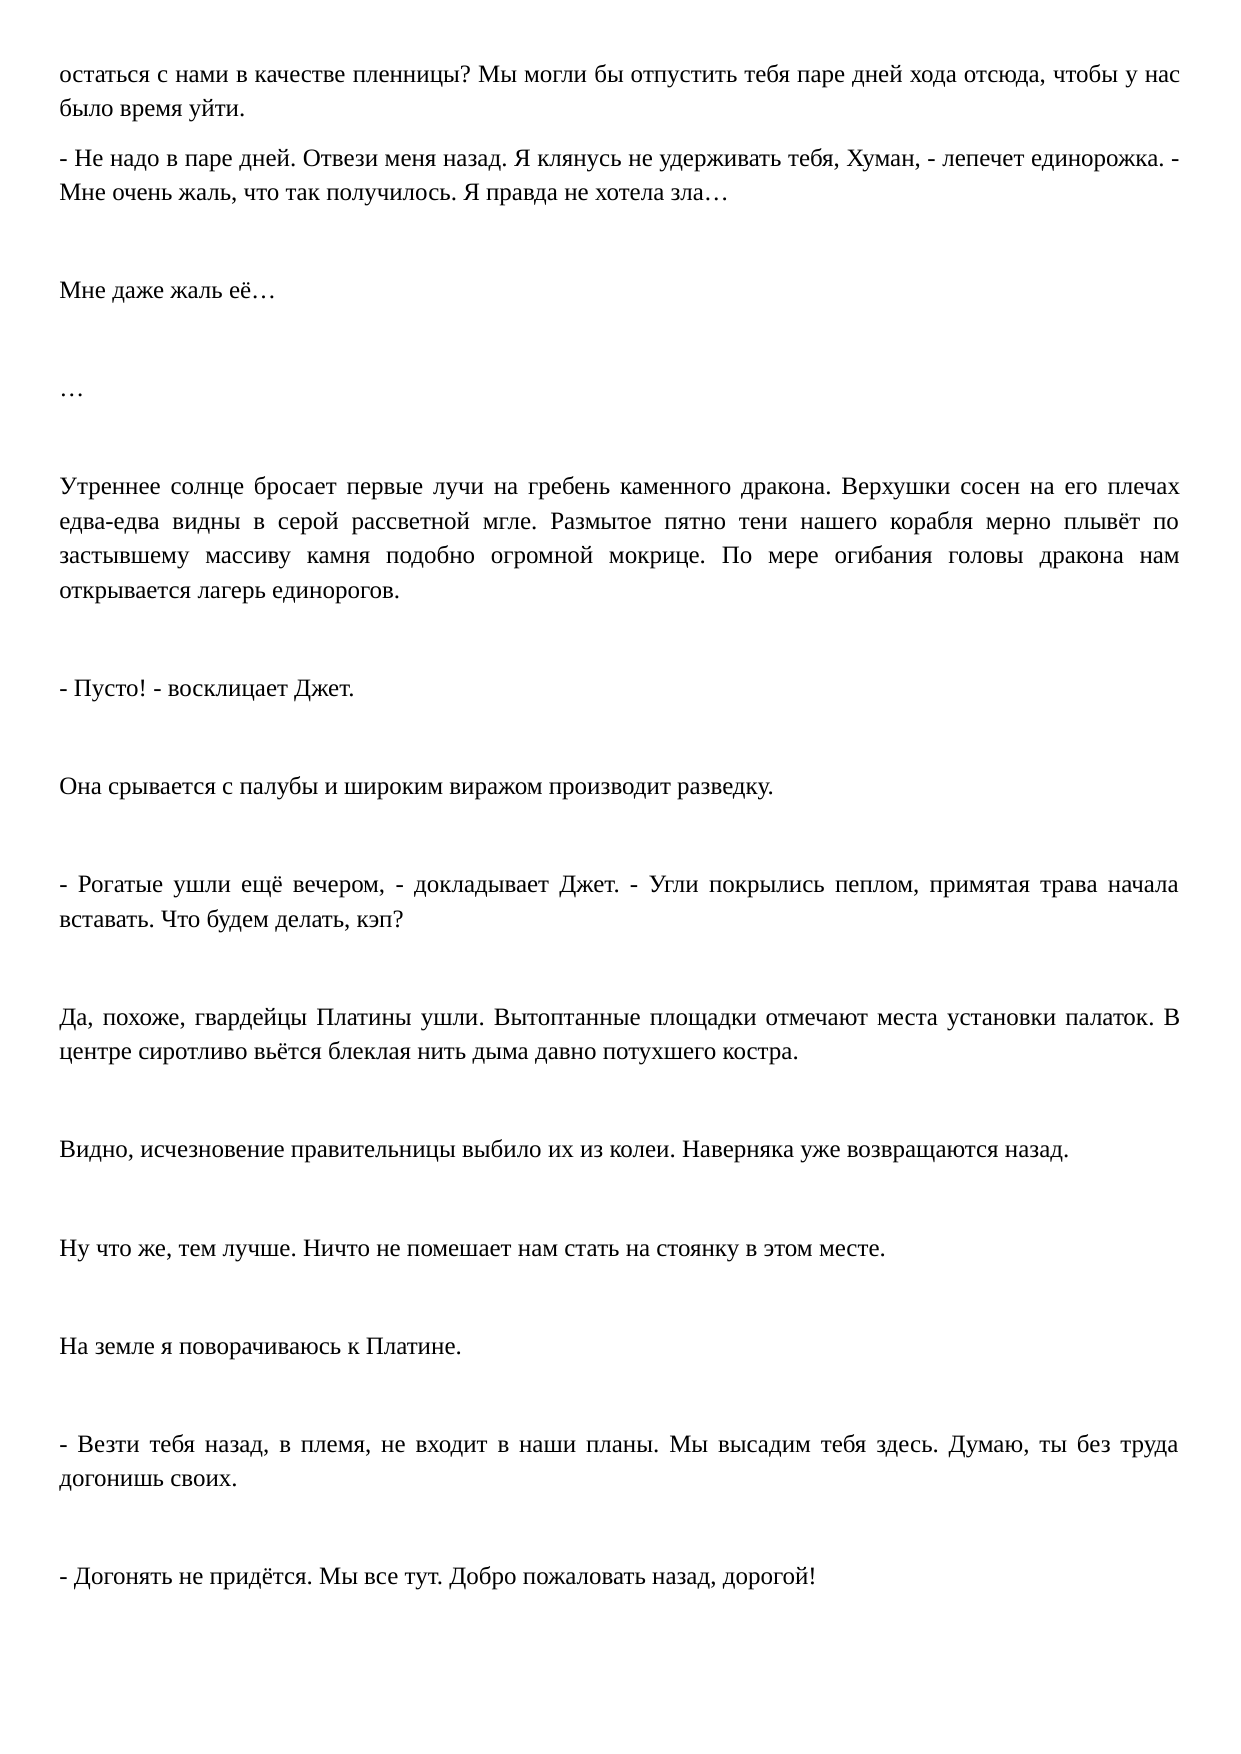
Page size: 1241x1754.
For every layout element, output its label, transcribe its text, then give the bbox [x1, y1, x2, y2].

text Да, похоже, гвардейцы Платины ушли. Вытоптанные площадки отмечают места установки палаток. В центре сиротливо вьётся блеклая нить дыма давно потухшего костра. [59, 1002, 1181, 1065]
text На земле я поворачиваюсь к Платине. [59, 1331, 1181, 1359]
text - Не надо в паре дней. Отвези меня назад. Я клянусь не удерживать тебя, Хуман, - лепечет единорожка. - Мне очень жаль, что так получилось. Я правда не хотела зла… [59, 143, 1181, 206]
text Она срывается с палубы и широким виражом производит разведку. [59, 771, 1181, 800]
text Мне даже жаль её… [59, 275, 1181, 304]
text Видно, исчезновение правительницы выбило их из колеи. Наверняка уже возвращаются назад. [59, 1134, 1181, 1163]
text Ну что же, тем лучше. Ничто не помешает нам стать на стоянку в этом месте. [59, 1233, 1181, 1261]
text - Догонять не придётся. Мы все тут. Добро пожаловать назад, дорогой! [59, 1561, 1181, 1590]
text остаться с нами в качестве пленницы? Мы могли бы отпустить тебя паре дней хода отсюда, чтобы у нас было время уйти. [59, 59, 1181, 122]
text Утреннее солнце бросает первые лучи на гребень каменного дракона. Верхушки сосен на его плечах едва-едва видны в серой рассветной мгле. Размытое пятно тени нашего корабля мерно плывёт по застывшему массиву камня подобно огромной мокрице. По мере огибания головы дракона нам открывается лагерь единорогов. [59, 471, 1181, 604]
text - Рогатые ушли ещё вечером, - докладывает Джет. - Угли покрылись пеплом, примятая трава начала вставать. Что будем делать, кэп? [59, 869, 1181, 932]
text - Пусто! - восклицает Джет. [59, 673, 1181, 702]
text … [59, 373, 1181, 402]
text - Везти тебя назад, в племя, не входит в наши планы. Мы высадим тебя здесь. Думаю, ты без труда догонишь своих. [59, 1429, 1181, 1492]
